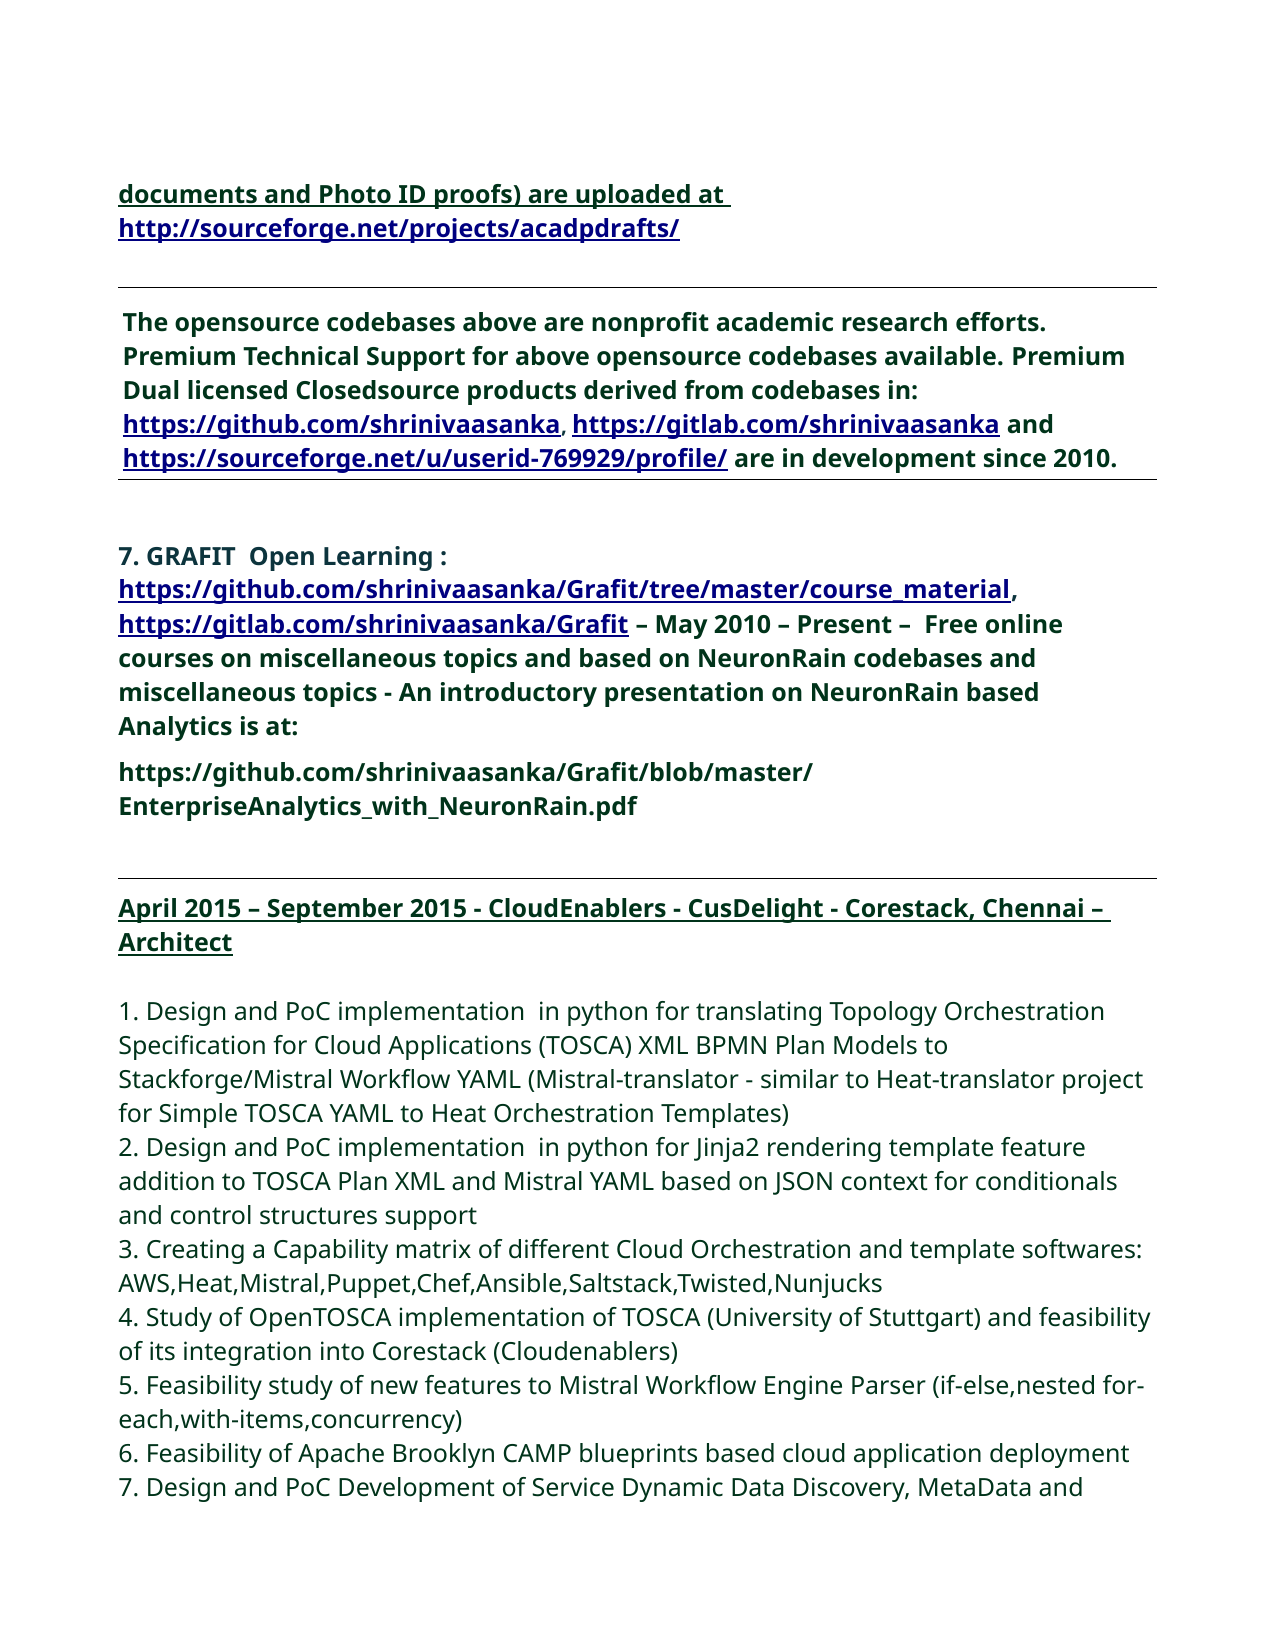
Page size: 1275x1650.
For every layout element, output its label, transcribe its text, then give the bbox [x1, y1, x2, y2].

text April 2015 – September 2015 - CloudEnablers - CusDelight - Corestack, Chennai – Architect [118, 891, 1157, 959]
text 1. Design and PoC implementation in python for translating Topology Orchestration Specification for Cloud Applications (TOSCA) XML BPMN Plan Models to Stackforge/Mistral Workflow YAML (Mistral-translator - similar to Heat-translator project for Simple TOSCA YAML to Heat Orchestration Templates) [118, 993, 1157, 1129]
text 3. Creating a Capability matrix of different Cloud Orchestration and template softwares: AWS,Heat,Mistral,Puppet,Chef,Ansible,Saltstack,Twisted,Nunjucks [118, 1232, 1157, 1300]
text 7. Design and PoC Development of Service Dynamic Data Discovery, MetaData and [118, 1470, 1157, 1504]
text 4. Study of OpenTOSCA implementation of TOSCA (University of Stuttgart) and feasibility of its integration into Corestack (Cloudenablers) [118, 1300, 1157, 1368]
text The opensource codebases above are nonprofit academic research efforts. Premium Technical Support for above opensource codebases available. Premium Dual licensed Closedsource products derived from codebases in: https://github.com/shrinivaasanka, https://gitlab.com/shrinivaasanka and https://sourceforge.net/u/userid-769929/profile/ are in development since 2010. [118, 300, 1157, 479]
text 7. GRAFIT Open Learning : https://github.com/shrinivaasanka/Grafit/tree/master/course_material, https://gitlab.com/shrinivaasanka/Grafit – May 2010 – Present – Free online courses on miscellaneous topics and based on NeuronRain codebases and miscellaneous topics - An introductory presentation on NeuronRain based Analytics is at: [118, 538, 1157, 742]
text documents and Photo ID proofs) are uploaded at http://sourceforge.net/projects/acadpdrafts/ [118, 176, 1157, 244]
text 2. Design and PoC implementation in python for Jinja2 rendering template feature addition to TOSCA Plan XML and Mistral YAML based on JSON context for conditionals and control structures support [118, 1129, 1157, 1232]
text https://github.com/shrinivaasanka/Grafit/blob/master/EnterpriseAnalytics_with_NeuronRain.pdf [118, 755, 1157, 823]
text 6. Feasibility of Apache Brooklyn CAMP blueprints based cloud application deployment [118, 1436, 1157, 1470]
text 5. Feasibility study of new features to Mistral Workflow Engine Parser (if-else,nested for-each,with-items,concurrency) [118, 1368, 1157, 1436]
